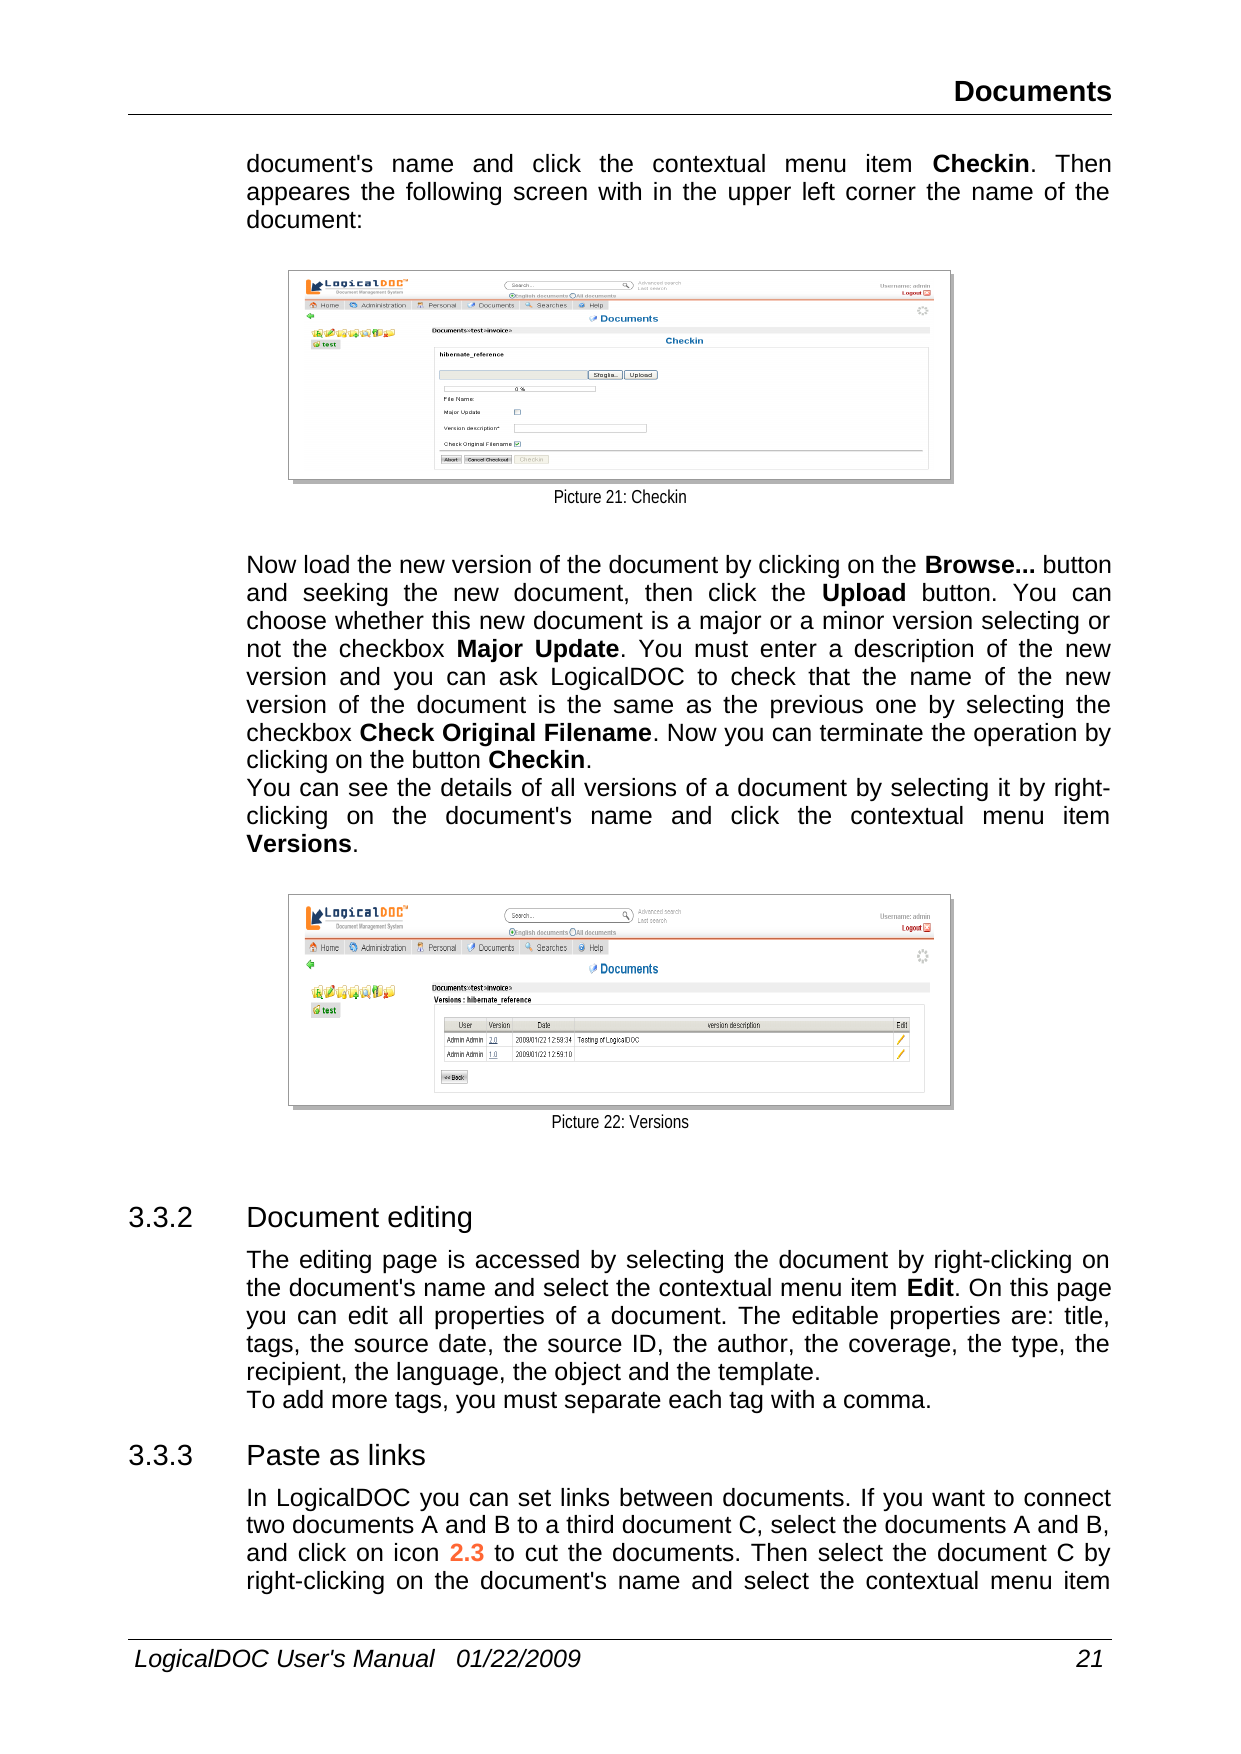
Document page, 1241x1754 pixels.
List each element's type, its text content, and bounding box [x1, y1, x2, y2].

text You can see the details of all versions of a document by selecting it by right-clicking on the document's name and click the contextual menu item Versions. [246, 774, 1112, 858]
text The editing page is accessed by selecting the document by right-clicking on the document's name and select the contextual menu item Edit. On this page you can edit all properties of a document. The editable properties are: title, tags, the source date, the source ID, the author, the coverage, the type, the recipient, the language, the object and the template. [246, 1246, 1112, 1386]
text Picture 21: Checkin [288, 480, 952, 507]
text document's name and click the contextual menu item Checkin. Then appeares the following screen with in the upper left corner the name of the document: [246, 150, 1112, 234]
text Picture 22: Versions [288, 1106, 952, 1133]
subtitle Document editing [128, 1201, 1112, 1234]
text Now load the new version of the document by clicking on the Browse... button and seeking the new document, then click the Upload button. You can choose whether this new document is a major or a minor version selecting or not the checkbox Major Update. You must enter a description of the new version and you can ask LogicalDOC to check that the name of the new version of the document is the same as the previous one by selecting the checkbox Check Original Filename. Now you can terminate the operation by clicking on the button Checkin. [246, 551, 1112, 774]
text In LogicalDOC you can set links between documents. If you want to connect two documents A and B to a third document C, select the documents A and B, and click on icon 2.3 to cut the documents. Then select the document C by right-clicking on the document's name and select the contextual menu item [246, 1483, 1112, 1595]
subtitle Paste as links [128, 1438, 1112, 1471]
text To add more tags, you must separate each tag with a comma. [246, 1386, 1112, 1414]
picture [304, 903, 934, 1096]
picture [304, 278, 934, 471]
